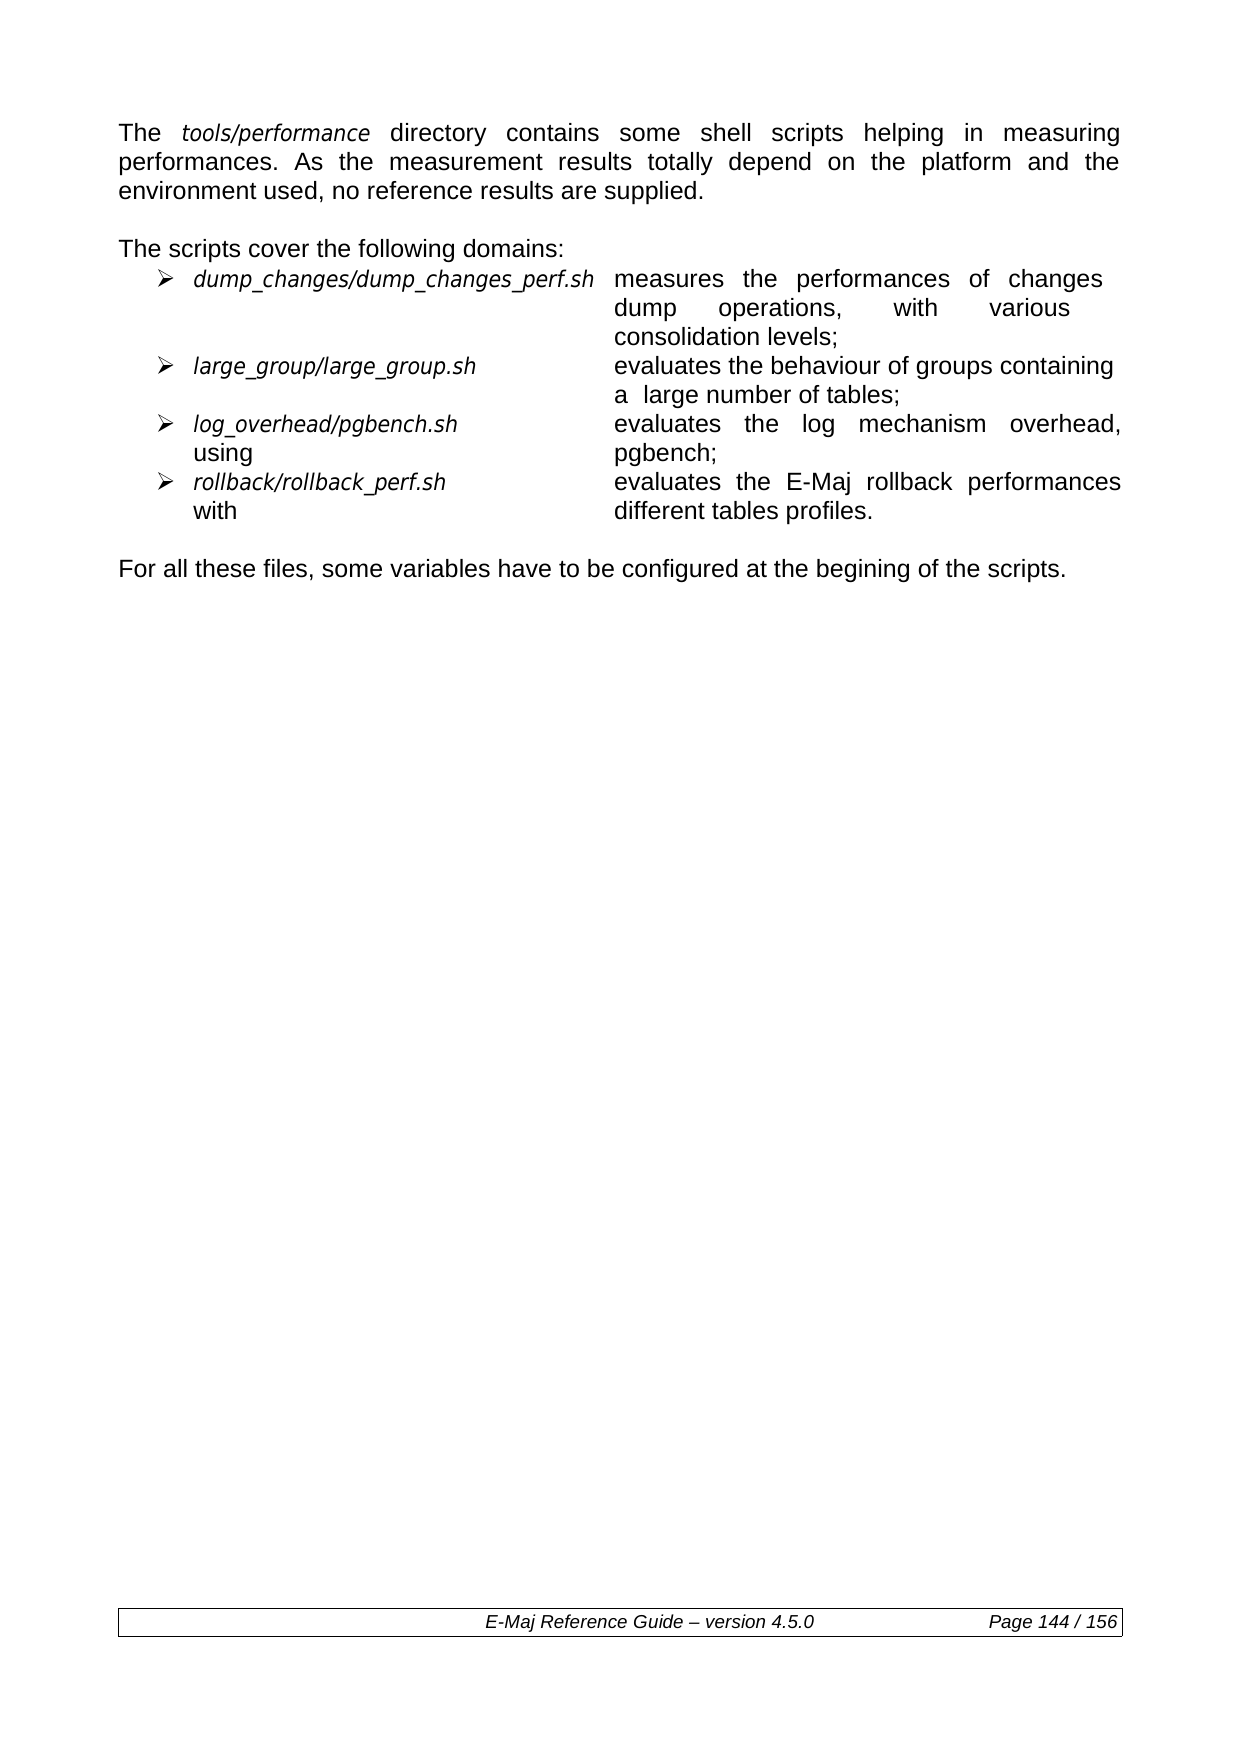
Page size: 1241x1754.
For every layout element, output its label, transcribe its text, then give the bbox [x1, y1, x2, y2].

list dump_changes/dump_changes_perf.sh measures the performances of changes dump operations, with various consolidation levels; [156, 263, 1122, 351]
list rollback/rollback_perf.sh evaluates the E-Maj rollback performances with different tables profiles. [156, 467, 1122, 525]
list large_group/large_group.sh evaluates the behaviour of groups containing a large number of tables; [156, 351, 1122, 409]
text For all these files, some variables have to be configured at the begining of the scripts. [118, 554, 1122, 583]
text The scripts cover the following domains: [118, 234, 1122, 263]
text The tools/performance directory contains some shell scripts helping in measuring performances. As the measurement results totally depend on the platform and the environment used, no reference results are supplied. [118, 118, 1122, 205]
list log_overhead/pgbench.sh evaluates the log mechanism overhead, using pgbench; [156, 409, 1122, 467]
